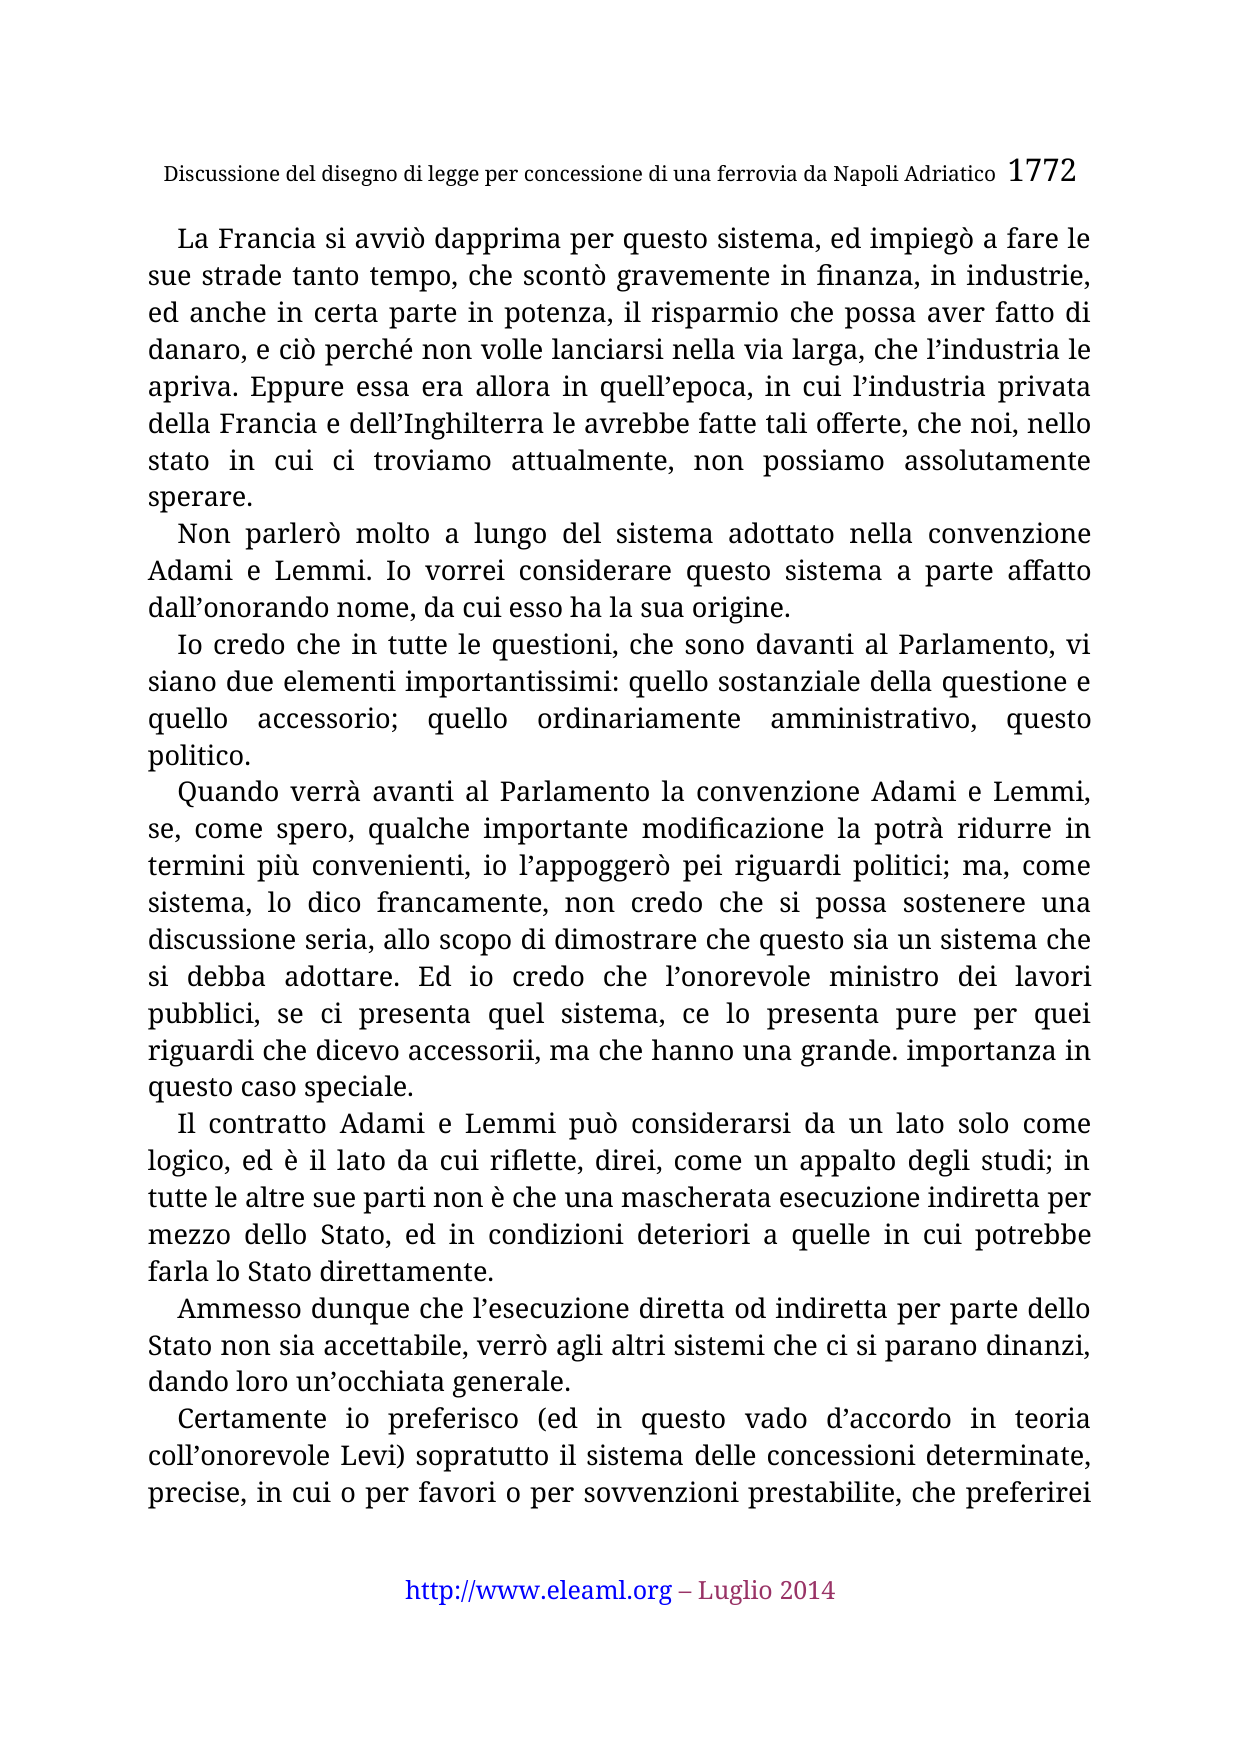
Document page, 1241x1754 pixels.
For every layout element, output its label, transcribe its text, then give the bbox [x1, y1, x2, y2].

text La Francia si avviò dapprima per questo sistema, ed impiegò a fare le sue strade tanto tempo, che scontò gravemente in finanza, in industrie, ed anche in certa parte in potenza, il risparmio che possa aver fatto di danaro, e ciò perché non volle lanciarsi nella via larga, che l’industria le apriva. Eppure essa era allora in quell’epoca, in cui l’industria privata della Francia e dell’Inghilterra le avrebbe fatte tali offerte, che noi, nello stato in cui ci troviamo attualmente, non possiamo assolutamente sperare. [148, 220, 1093, 515]
text Certamente io preferisco (ed in questo vado d’accordo in teoria coll’onorevole Levi) sopratutto il sistema delle concessioni determinate, precise, in cui o per favori o per sovvenzioni prestabilite, che preferirei [148, 1400, 1093, 1510]
text Quando verrà avanti al Parlamento la convenzione Adami e Lemmi, se, come spero, qualche importante modificazione la potrà ridurre in termini più convenienti, io l’appoggerò pei riguardi politici; ma, come sistema, lo dico francamente, non credo che si possa sostenere una discussione seria, allo scopo di dimostrare che questo sia un sistema che si debba adottare. Ed io credo che l’onorevole ministro dei lavori pubblici, se ci presenta quel sistema, ce lo presenta pure per quei riguardi che dicevo accessorii, ma che hanno una grande. importanza in questo caso speciale. [148, 773, 1093, 1105]
text Il contratto Adami e Lemmi può considerarsi da un lato solo come logico, ed è il lato da cui riflette, direi, come un appalto degli studi; in tutte le altre sue parti non è che una mascherata esecuzione indiretta per mezzo dello Stato, ed in condizioni deteriori a quelle in cui potrebbe farla lo Stato direttamente. [148, 1105, 1093, 1289]
text Ammesso dunque che l’esecuzione diretta od indiretta per parte dello Stato non sia accettabile, verrò agli altri sistemi che ci si parano dinanzi, dando loro un’occhiata generale. [148, 1289, 1093, 1400]
text Non parlerò molto a lungo del sistema adottato nella convenzione Adami e Lemmi. Io vorrei considerare questo sistema a parte affatto dall’onorando nome, da cui esso ha la sua origine. [148, 515, 1093, 625]
text Io credo che in tutte le questioni, che sono davanti al Parlamento, vi siano due elementi importantissimi: quello sostanziale della questione e quello accessorio; quello ordinariamente amministrativo, questo politico. [148, 625, 1093, 773]
